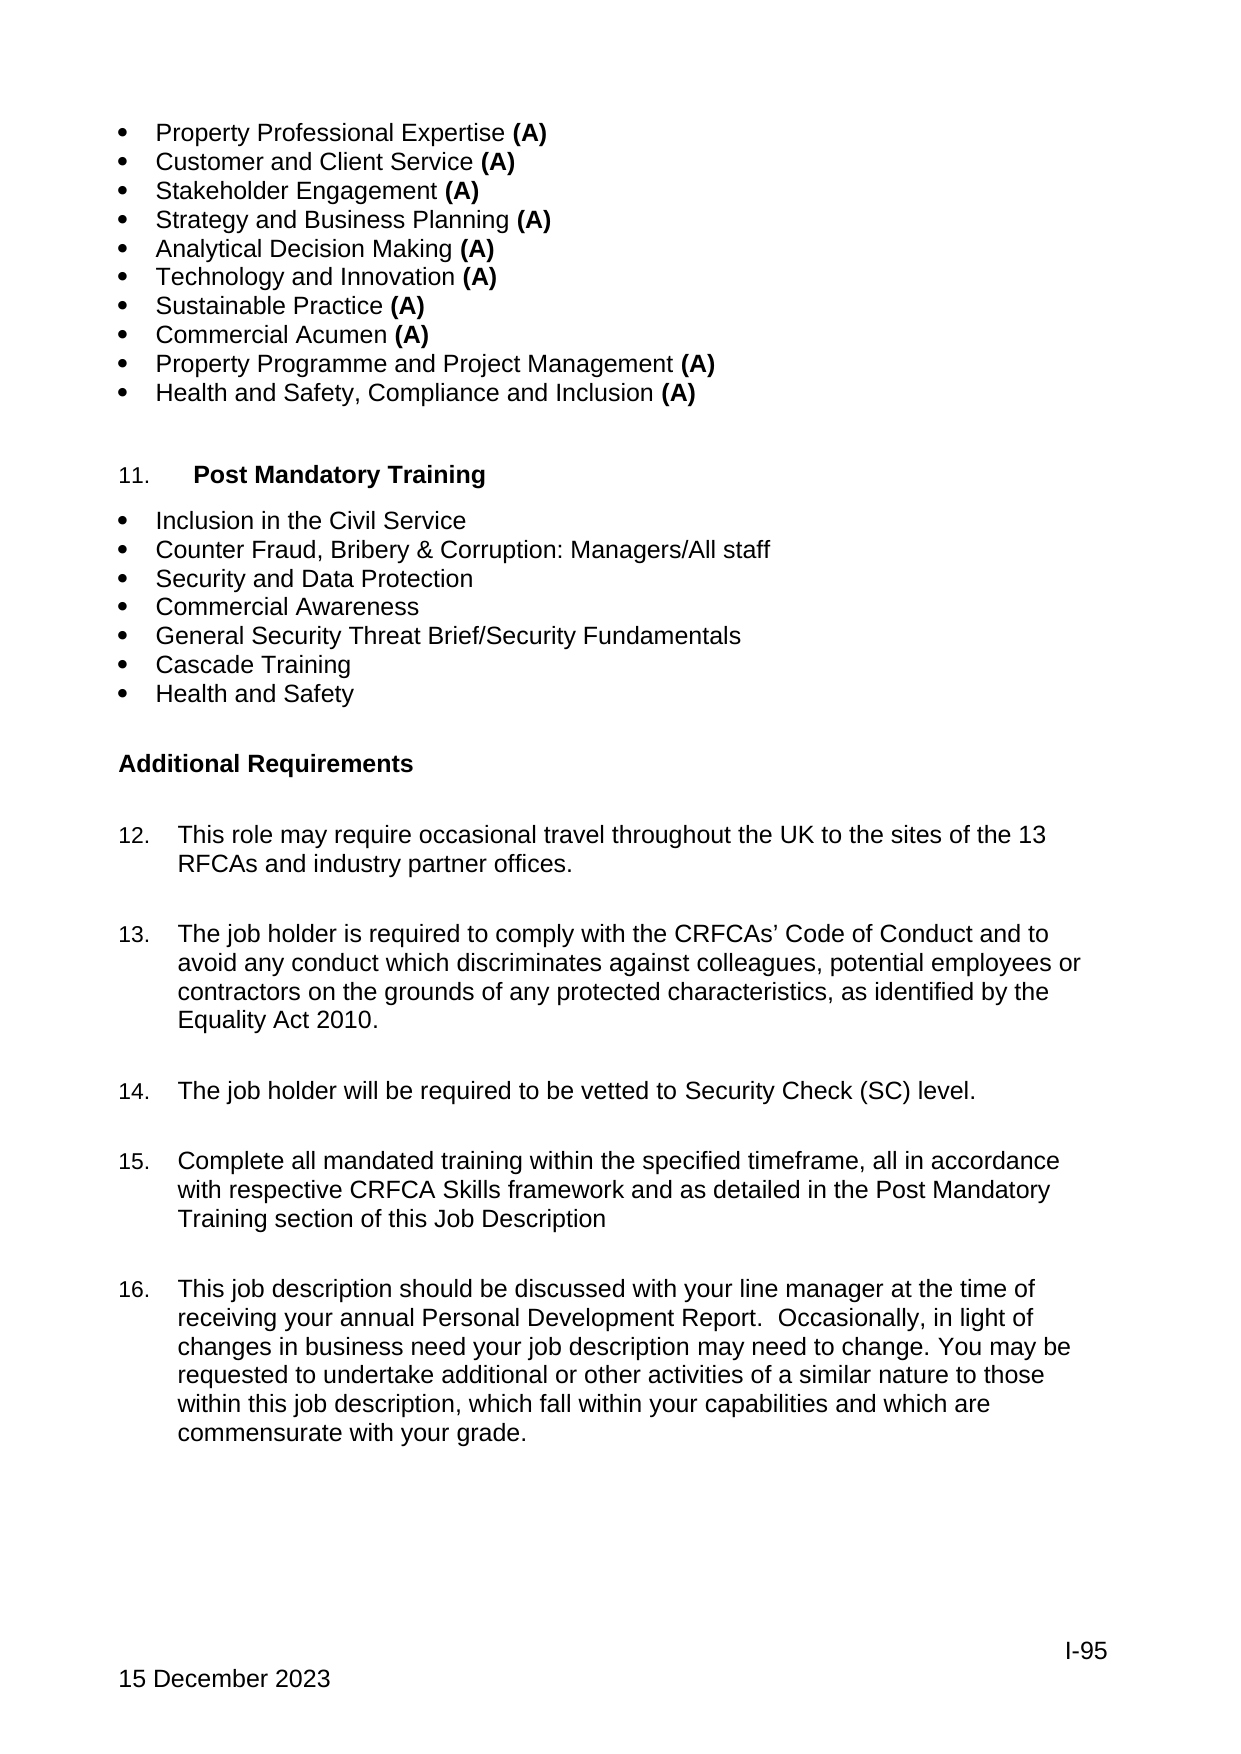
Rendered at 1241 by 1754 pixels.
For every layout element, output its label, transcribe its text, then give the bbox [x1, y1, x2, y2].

list Health and Safety, Compliance and Inclusion (A) [118, 378, 1107, 407]
text Additional Requirements [118, 749, 1107, 778]
list Property Professional Expertise (A) [118, 118, 1107, 147]
list Technology and Innovation (A) [118, 262, 1107, 291]
list Commercial Acumen (A) [118, 320, 1107, 349]
list Sustainable Practice (A) [118, 291, 1107, 320]
list The job holder is required to comply with the CRFCAs’ Code of Conduct and to avoid any conduct which discriminates against colleagues, potential employees or contractors on the grounds of any protected characteristics, as identified by the Equality Act 2010. [118, 919, 1107, 1034]
list This role may require occasional travel throughout the UK to the sites of the 13 RFCAs and industry partner offices. [118, 820, 1107, 877]
list Stakeholder Engagement (A) [118, 176, 1107, 205]
list The job holder will be required to be vetted to Security Check (SC) level. [118, 1076, 1107, 1104]
list Security and Data Protection [118, 563, 1107, 592]
list This job description should be discussed with your line manager at the time of receiving your annual Personal Development Report. Occasionally, in light of changes in business need your job description may need to change. You may be requested to undertake additional or other activities of a similar nature to those within this job description, which fall within your capabilities and which are commensurate with your grade. [118, 1274, 1107, 1447]
list General Security Threat Brief/Security Fundamentals [118, 621, 1107, 650]
list Property Programme and Project Management (A) [118, 349, 1107, 378]
list Customer and Client Service (A) [118, 147, 1107, 176]
list Cascade Training [118, 650, 1107, 679]
list Strategy and Business Planning (A) [118, 205, 1107, 233]
list Counter Fraud, Bribery & Corruption: Managers/All staff [118, 535, 1107, 563]
list Analytical Decision Making (A) [118, 233, 1107, 262]
list Complete all mandated training within the specified timeframe, all in accordance with respective CRFCA Skills framework and as detailed in the Post Mandatory Training section of this Job Description [118, 1146, 1107, 1232]
list Post Mandatory Training [118, 460, 1107, 489]
list Inclusion in the Civil Service [118, 506, 1107, 535]
list Commercial Awareness [118, 592, 1107, 621]
list Health and Safety [118, 679, 1107, 708]
